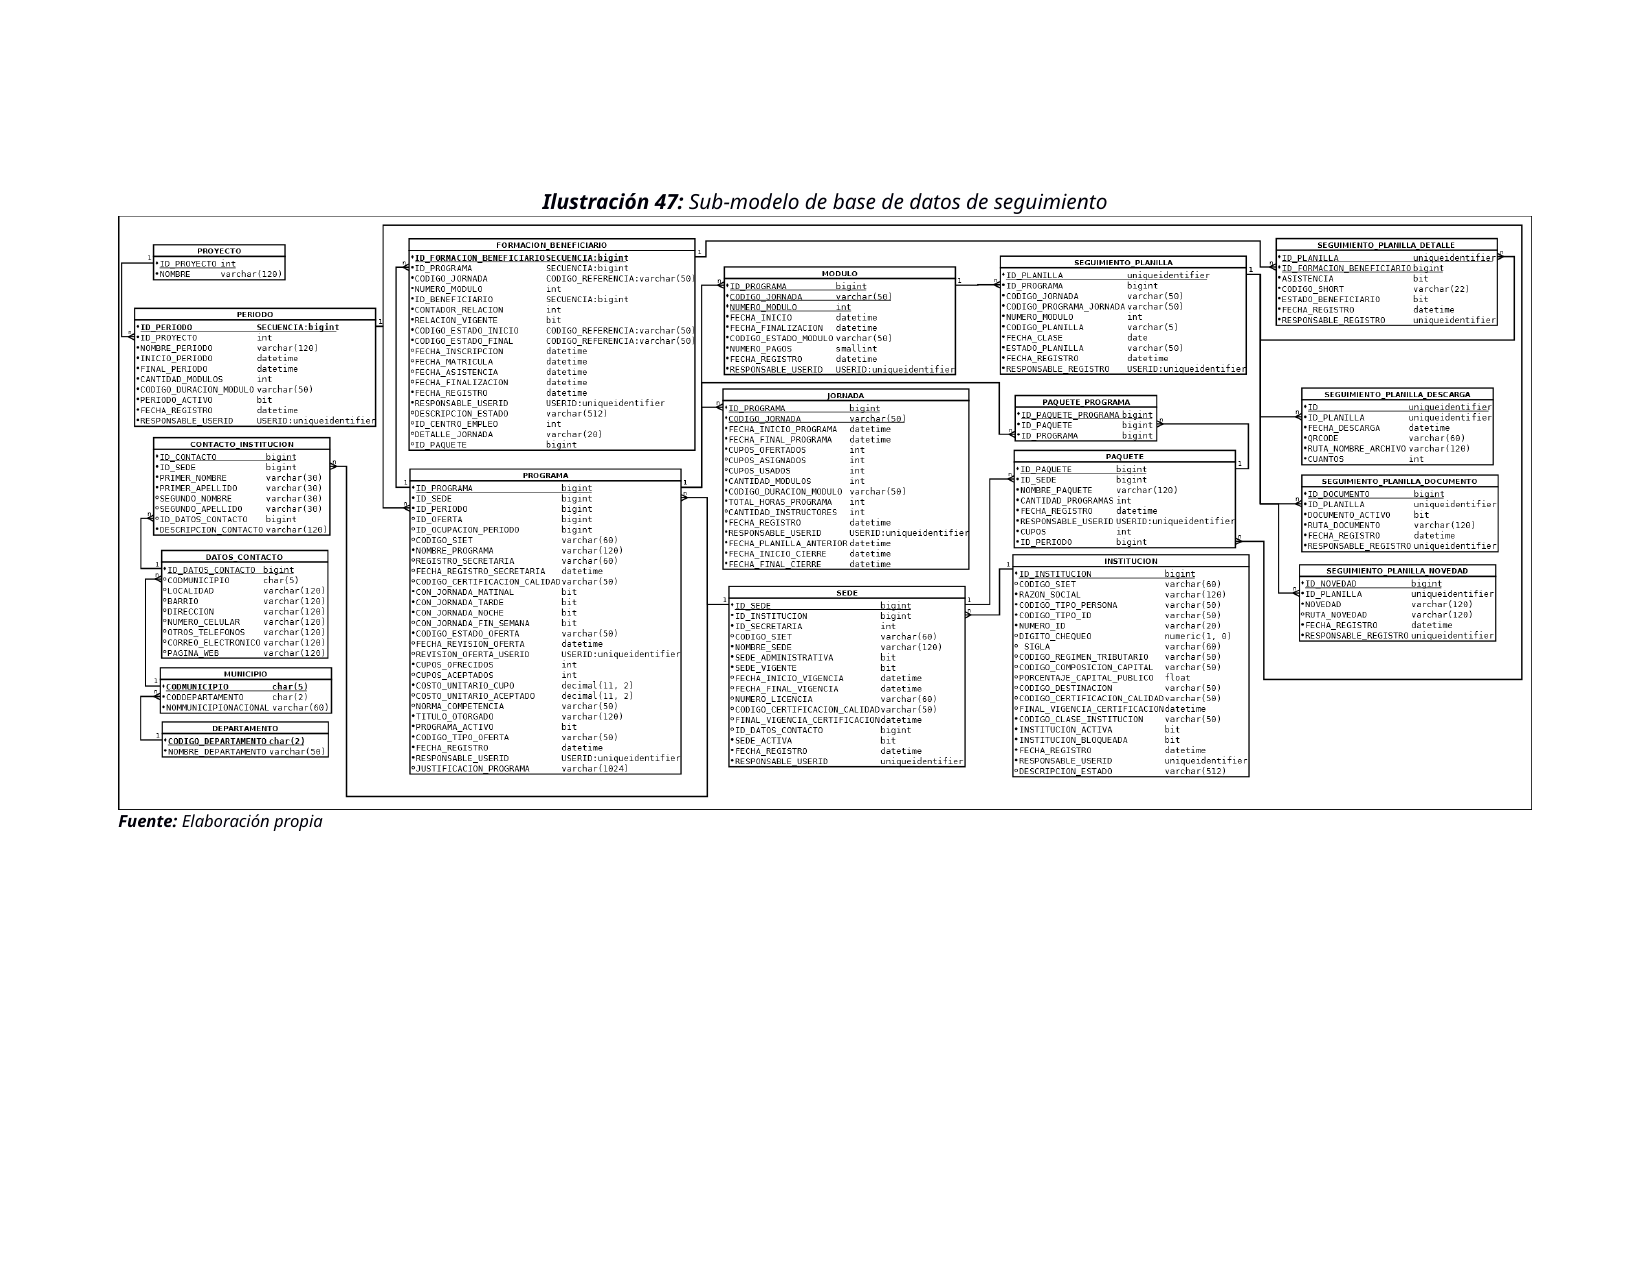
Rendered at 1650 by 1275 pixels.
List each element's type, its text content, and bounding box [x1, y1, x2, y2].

picture [118, 216, 1532, 810]
text Fuente: Elaboración propia [118, 810, 1532, 832]
text Ilustración 47: Sub-modelo de base de datos de seguimiento [118, 187, 1532, 216]
text [118, 832, 1532, 844]
